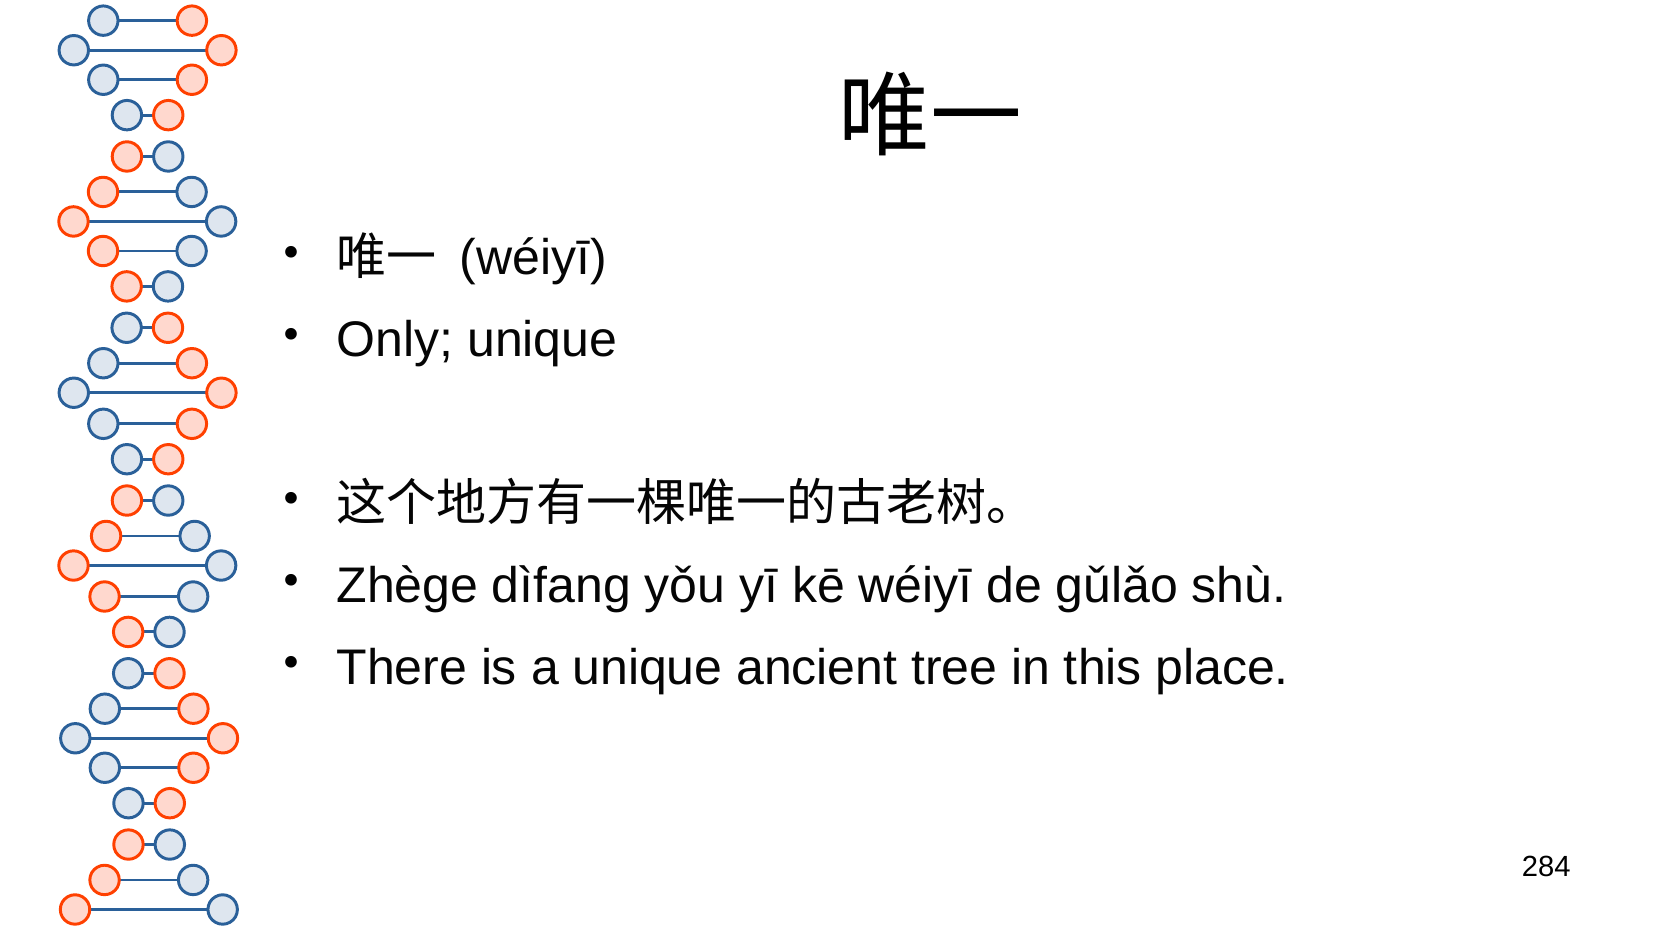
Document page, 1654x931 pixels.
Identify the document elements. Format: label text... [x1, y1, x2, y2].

list 唯一 (wéiyī) Only; unique 这个地方有一棵唯一的古老树。 Zhège dìfang yǒu yī kē wéiyī de gǔlǎo shù. There is a unique ancient tree in this place. [265, 224, 1595, 764]
title 唯一 [265, 35, 1595, 189]
